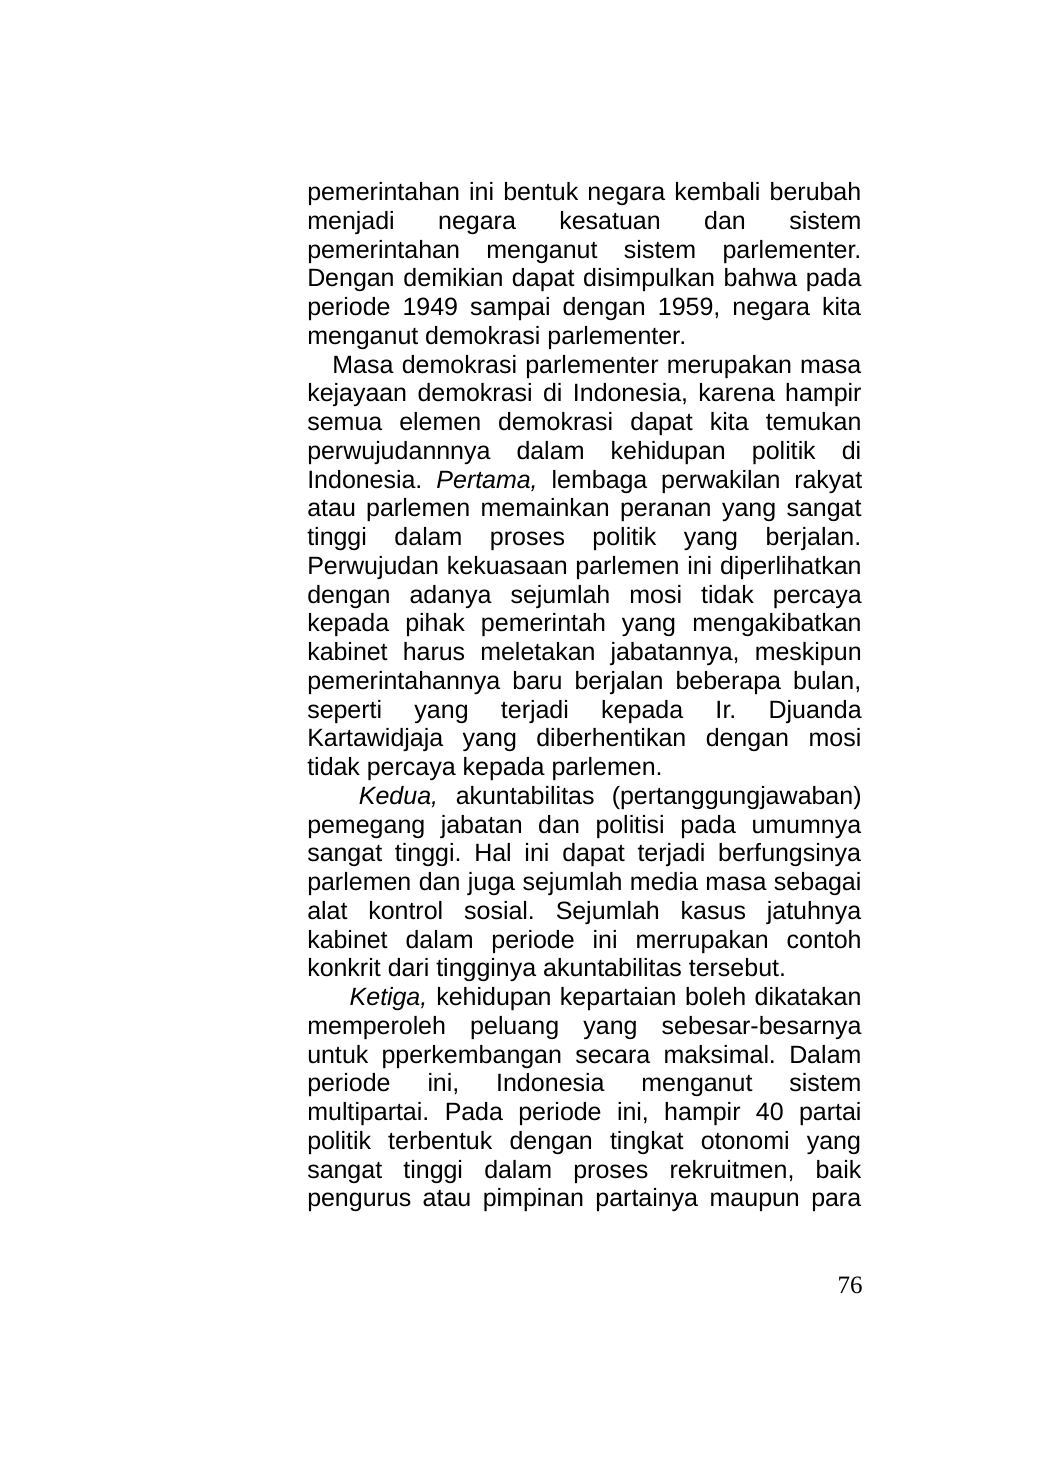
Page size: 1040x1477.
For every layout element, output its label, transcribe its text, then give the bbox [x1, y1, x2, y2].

text pemerintahan ini bentuk negara kembali berubah menjadi negara kesatuan dan sistem pemerintahan menganut sistem parlementer. Dengan demikian dapat disimpulkan bahwa pada periode 1949 sampai dengan 1959, negara kita menganut demokrasi parlementer. [307, 177, 862, 350]
text Ketiga, kehidupan kepartaian boleh dikatakan memperoleh peluang yang sebesar-besarnya untuk pperkembangan secara maksimal. Dalam periode ini, Indonesia menganut sistem multipartai. Pada periode ini, hampir 40 partai politik terbentuk dengan tingkat otonomi yang sangat tinggi dalam proses rekruitmen, baik pengurus atau pimpinan partainya maupun para [307, 982, 862, 1212]
text Masa demokrasi parlementer merupakan masa kejayaan demokrasi di Indonesia, karena hampir semua elemen demokrasi dapat kita temukan perwujudannnya dalam kehidupan politik di Indonesia. Pertama, lembaga perwakilan rakyat atau parlemen memainkan peranan yang sangat tinggi dalam proses politik yang berjalan. Perwujudan kekuasaan parlemen ini diperlihatkan dengan adanya sejumlah mosi tidak percaya kepada pihak pemerintah yang mengakibatkan kabinet harus meletakan jabatannya, meskipun pemerintahannya baru berjalan beberapa bulan, seperti yang terjadi kepada Ir. Djuanda Kartawidjaja yang diberhentikan dengan mosi tidak percaya kepada parlemen. [307, 350, 862, 781]
text Kedua, akuntabilitas (pertanggungjawaban) pemegang jabatan dan politisi pada umumnya sangat tinggi. Hal ini dapat terjadi berfungsinya parlemen dan juga sejumlah media masa sebagai alat kontrol sosial. Sejumlah kasus jatuhnya kabinet dalam periode ini merrupakan contoh konkrit dari tingginya akuntabilitas tersebut. [307, 781, 862, 982]
